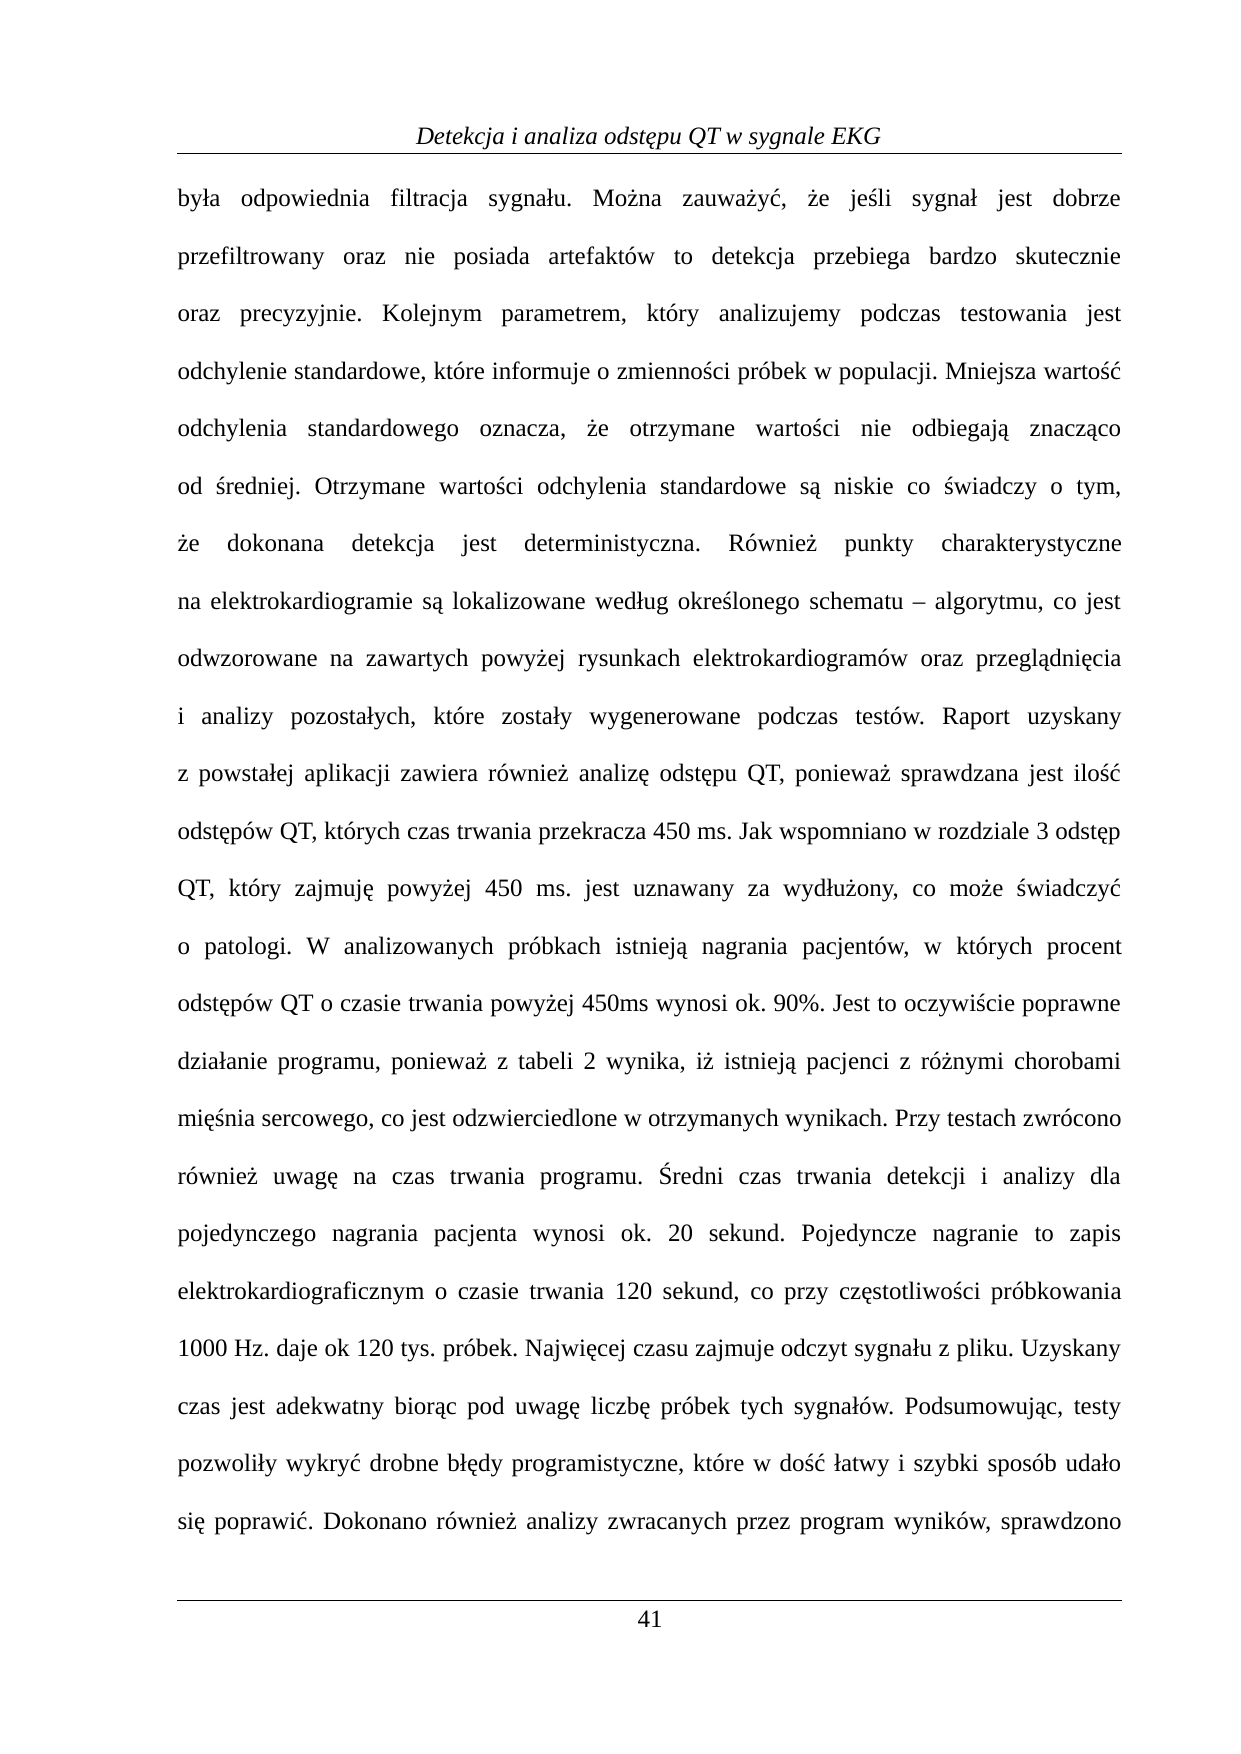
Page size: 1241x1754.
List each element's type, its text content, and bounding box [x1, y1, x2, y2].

text była odpowiednia filtracja sygnału. Można zauważyć, że jeśli sygnał jest dobrze przefiltrowany oraz nie posiada artefaktów to detekcja przebiega bardzo skutecznie oraz precyzyjnie. Kolejnym parametrem, który analizujemy podczas testowania jest odchylenie standardowe, które informuje o zmienności próbek w populacji. Mniejsza wartość odchylenia standardowego oznacza, że otrzymane wartości nie odbiegają znacząco od średniej. Otrzymane wartości odchylenia standardowe są niskie co świadczy o tym, że dokonana detekcja jest deterministyczna. Również punkty charakterystyczne na elektrokardiogramie są lokalizowane według określonego schematu – algorytmu, co jest odwzorowane na zawartych powyżej rysunkach elektrokardiogramów oraz przeglądnięcia i analizy pozostałych, które zostały wygenerowane podczas testów. Raport uzyskany z powstałej aplikacji zawiera również analizę odstępu QT, ponieważ sprawdzana jest ilość odstępów QT, których czas trwania przekracza 450 ms. Jak wspomniano w rozdziale 3 odstęp QT, który zajmuję powyżej 450 ms. jest uznawany za wydłużony, co może świadczyć o patologi. W analizowanych próbkach istnieją nagrania pacjentów, w których procent odstępów QT o czasie trwania powyżej 450ms wynosi ok. 90%. Jest to oczywiście poprawne działanie programu, ponieważ z tabeli 2 wynika, iż istnieją pacjenci z różnymi chorobami mięśnia sercowego, co jest odzwierciedlone w otrzymanych wynikach. Przy testach zwrócono również uwagę na czas trwania programu. Średni czas trwania detekcji i analizy dla pojedynczego nagrania pacjenta wynosi ok. 20 sekund. Pojedyncze nagranie to zapis elektrokardiograficznym o czasie trwania 120 sekund, co przy częstotliwości próbkowania 1000 Hz. daje ok 120 tys. próbek. Najwięcej czasu zajmuje odczyt sygnału z pliku. Uzyskany czas jest adekwatny biorąc pod uwagę liczbę próbek tych sygnałów. Podsumowując, testy pozwoliły wykryć drobne błędy programistyczne, które w dość łatwy i szybki sposób udało się poprawić. Dokonano również analizy zwracanych przez program wyników, sprawdzono [177, 183, 1122, 1534]
